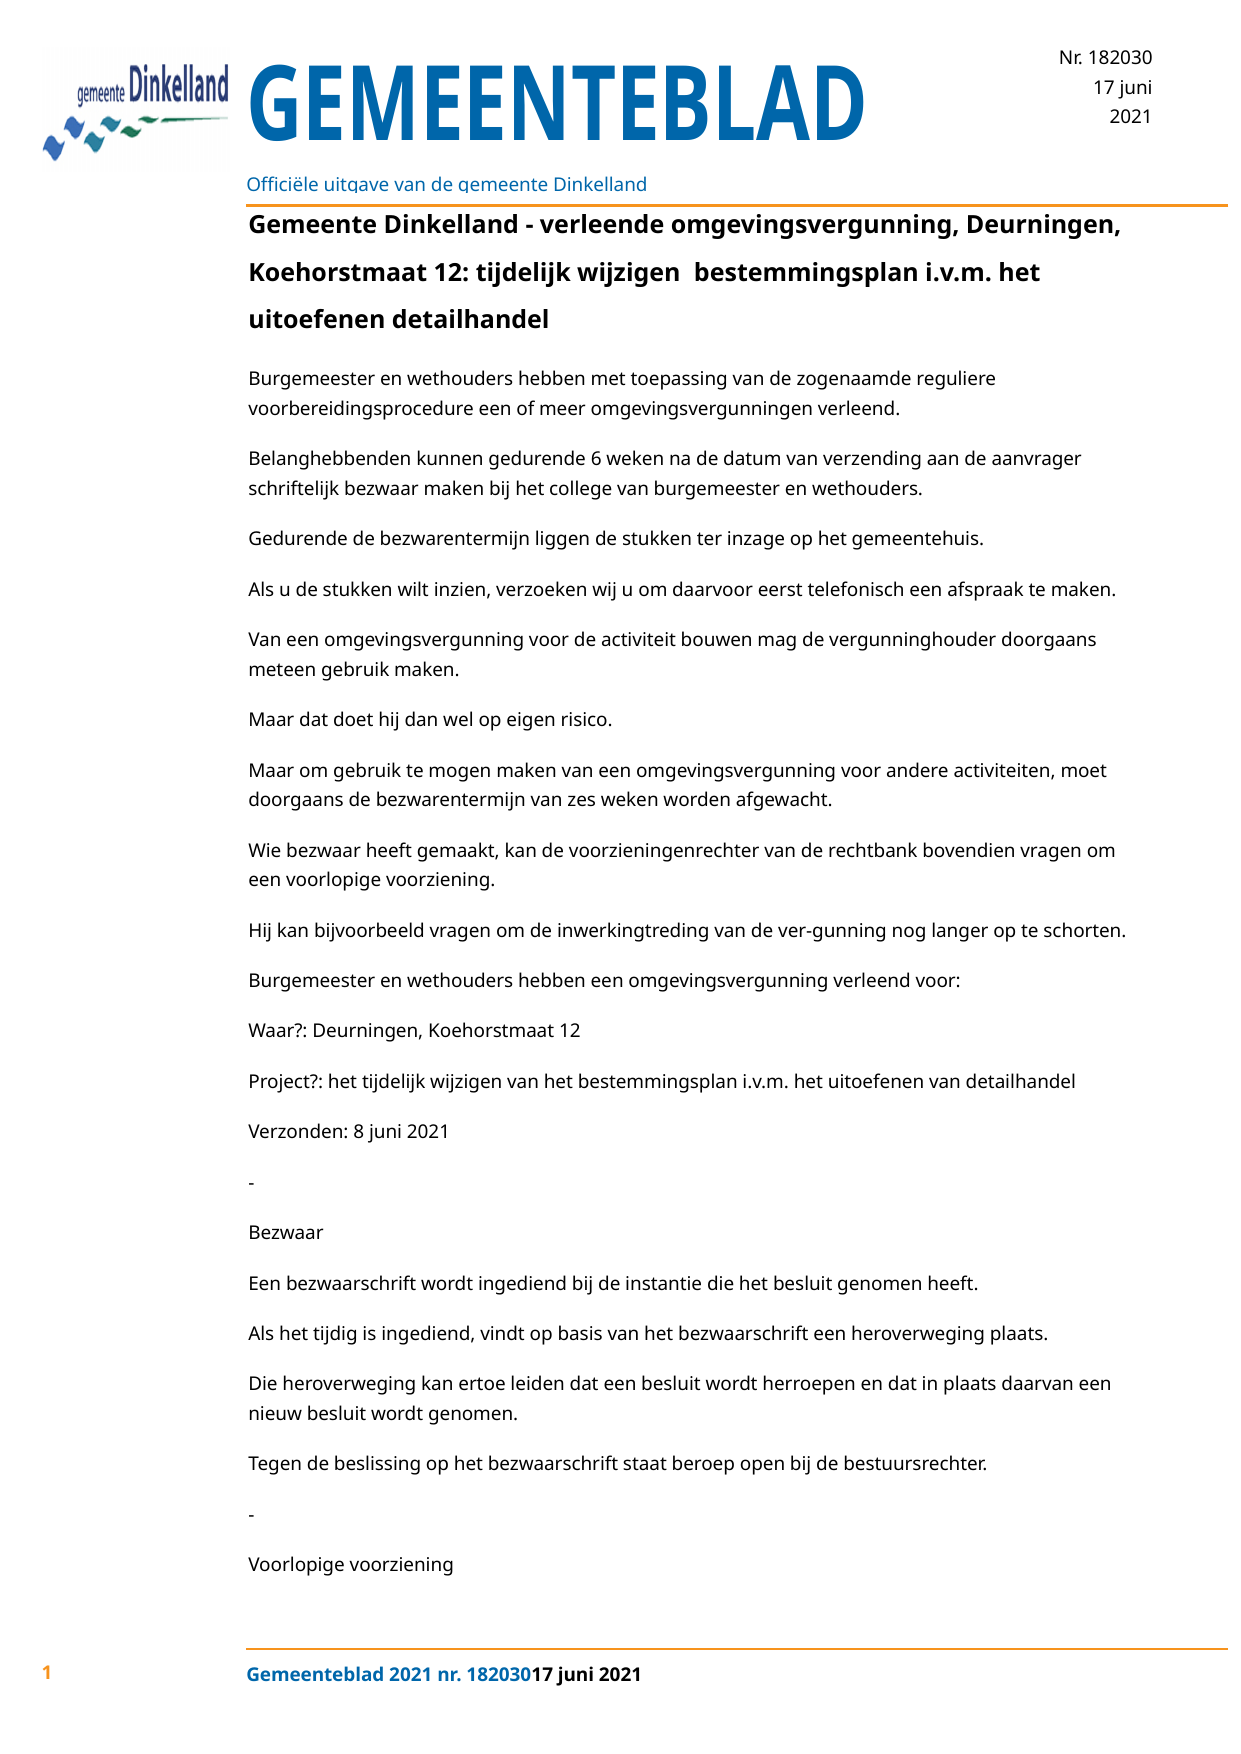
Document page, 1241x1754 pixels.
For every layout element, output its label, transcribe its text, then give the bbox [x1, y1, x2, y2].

text Waar?: Deurningen, Koehorstmaat 12 [248, 1018, 1152, 1043]
text Verzonden: 8 juni 2021 [248, 1118, 1152, 1144]
text Van een omgevingsvergunning voor de activiteit bouwen mag de vergunninghouder doorgaans meteen gebruik maken. [248, 626, 1152, 682]
text Als u de stukken wilt inzien, verzoeken wij u om daarvoor eerst telefonisch een afspraak te maken. [248, 576, 1152, 602]
text - [248, 1501, 1152, 1527]
text Een bezwaarschrift wordt ingediend bij de instantie die het besluit genomen heeft. [248, 1270, 1152, 1295]
text Belanghebbenden kunnen gedurende 6 weken na de datum van verzending aan de aanvrager schriftelijk bezwaar maken bij het college van burgemeester en wethouders. [248, 446, 1152, 501]
text Die heroverweging kan ertoe leiden dat een besluit wordt herroepen en dat in plaats daarvan een nieuw besluit wordt genomen. [248, 1371, 1152, 1426]
picture [41, 47, 231, 172]
text - [248, 1169, 1152, 1194]
text Maar om gebruik te mogen maken van een omgevingsvergunning voor andere activiteiten, moet doorgaans de bezwarentermijn van zes weken worden afgewacht. [248, 757, 1152, 812]
text Wie bezwaar heeft gemaakt, kan de voorzieningenrechter van de rechtbank bovendien vragen om een voorlopige voorziening. [248, 837, 1152, 892]
text Bezwaar [248, 1219, 1152, 1245]
text Project?: het tijdelijk wijzigen van het bestemmingsplan i.v.m. het uitoefenen van detailhandel [248, 1068, 1152, 1094]
text Als het tijdig is ingediend, vindt op basis van het bezwaarschrift een heroverweging plaats. [248, 1320, 1152, 1346]
text Gedurende de bezwarentermijn liggen de stukken ter inzage op het gemeentehuis. [248, 526, 1152, 551]
text Burgemeester en wethouders hebben met toepassing van de zogenaamde reguliere voorbereidingsprocedure een of meer omgevingsvergunningen verleend. [248, 366, 1152, 421]
text Hij kan bijvoorbeeld vragen om de inwerkingtreding van de ver-gunning nog langer op te schorten. [248, 917, 1152, 942]
text Maar dat doet hij dan wel op eigen risico. [248, 706, 1152, 732]
text Voorlopige voorziening [248, 1551, 1152, 1577]
text Gemeente Dinkelland - verleende omgevingsvergunning, Deurningen, Koehorstmaat 12: tijdelijk wijzigen bestemmingsplan i.v.m. het uitoefenen detailhandel [248, 207, 1152, 336]
text Burgemeester en wethouders hebben een omgevingsvergunning verleend voor: [248, 967, 1152, 993]
text Tegen de beslissing op het bezwaarschrift staat beroep open bij de bestuursrechter. [248, 1451, 1152, 1476]
